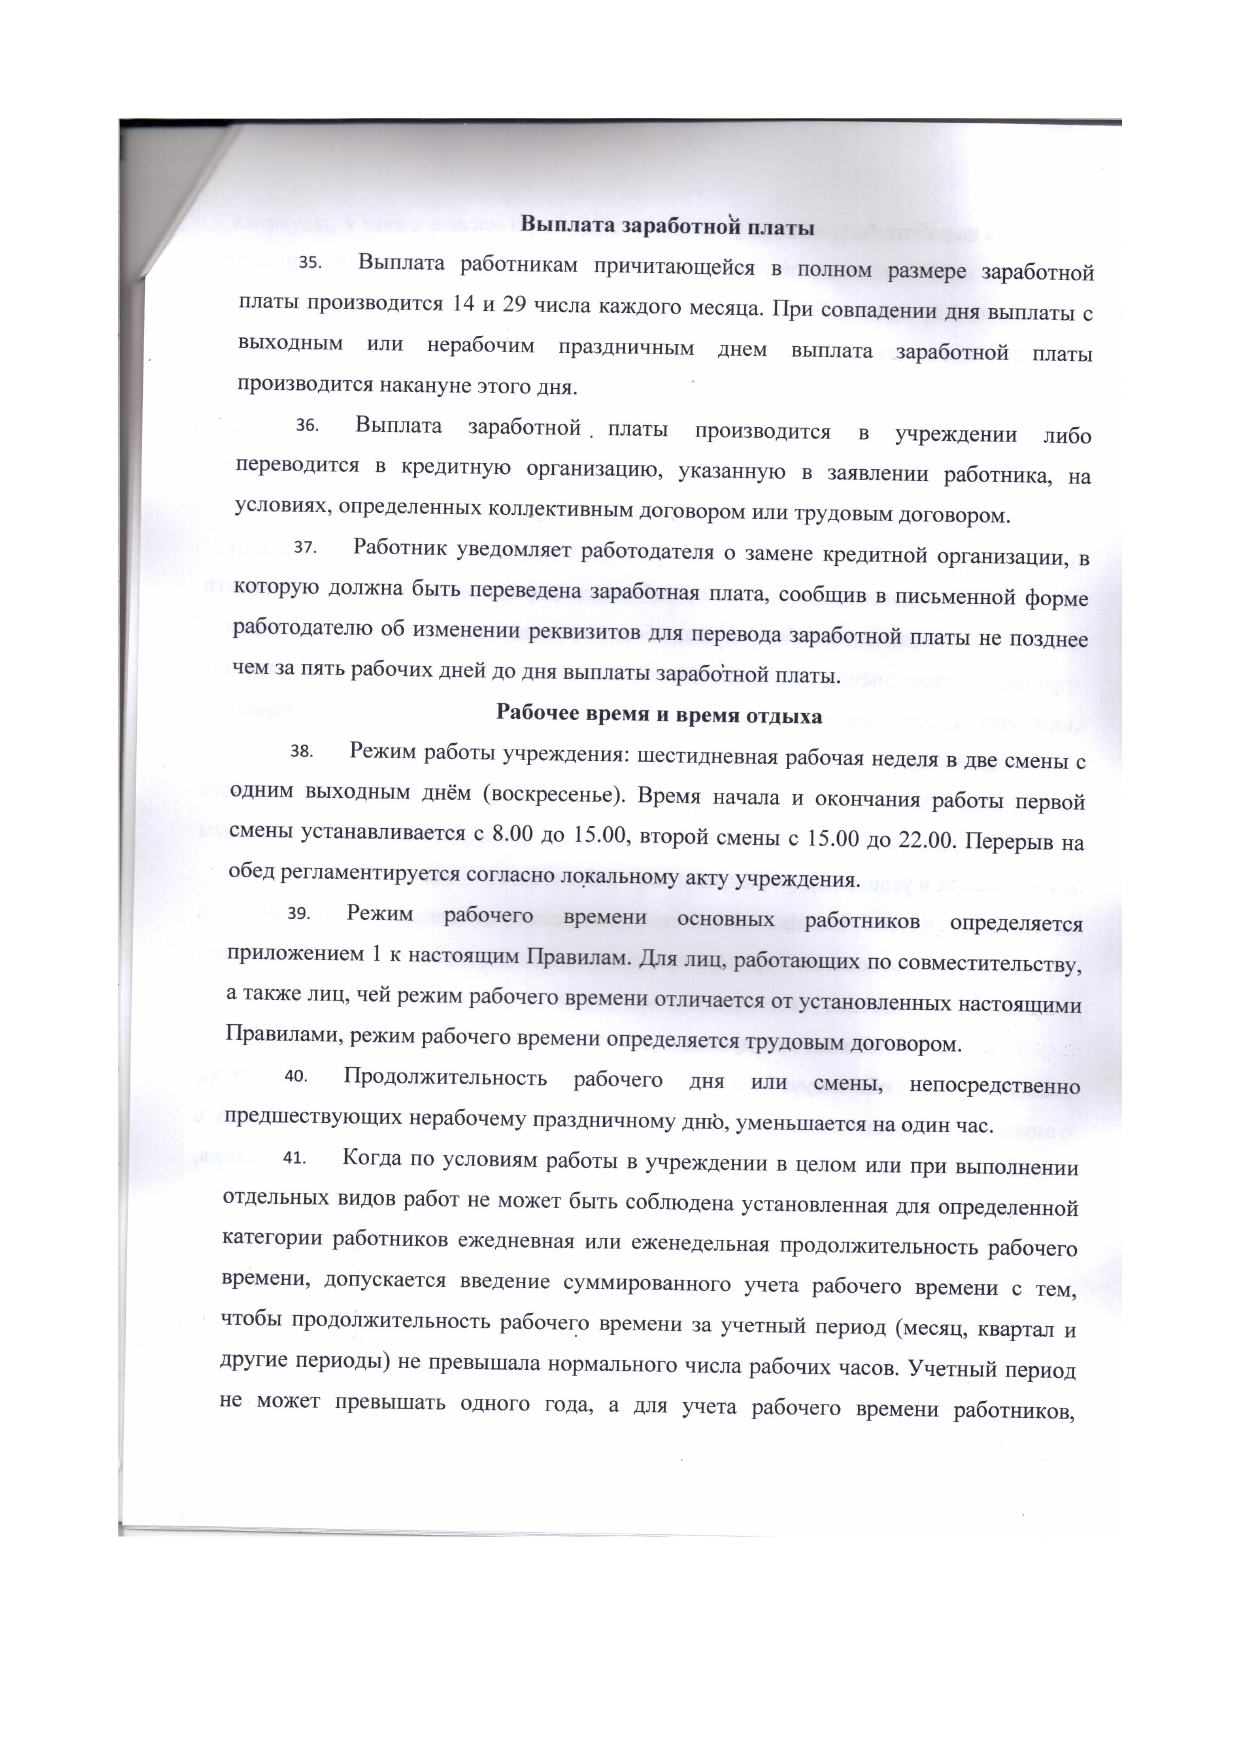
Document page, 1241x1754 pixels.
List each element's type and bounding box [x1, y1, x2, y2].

picture [118, 118, 1122, 1538]
